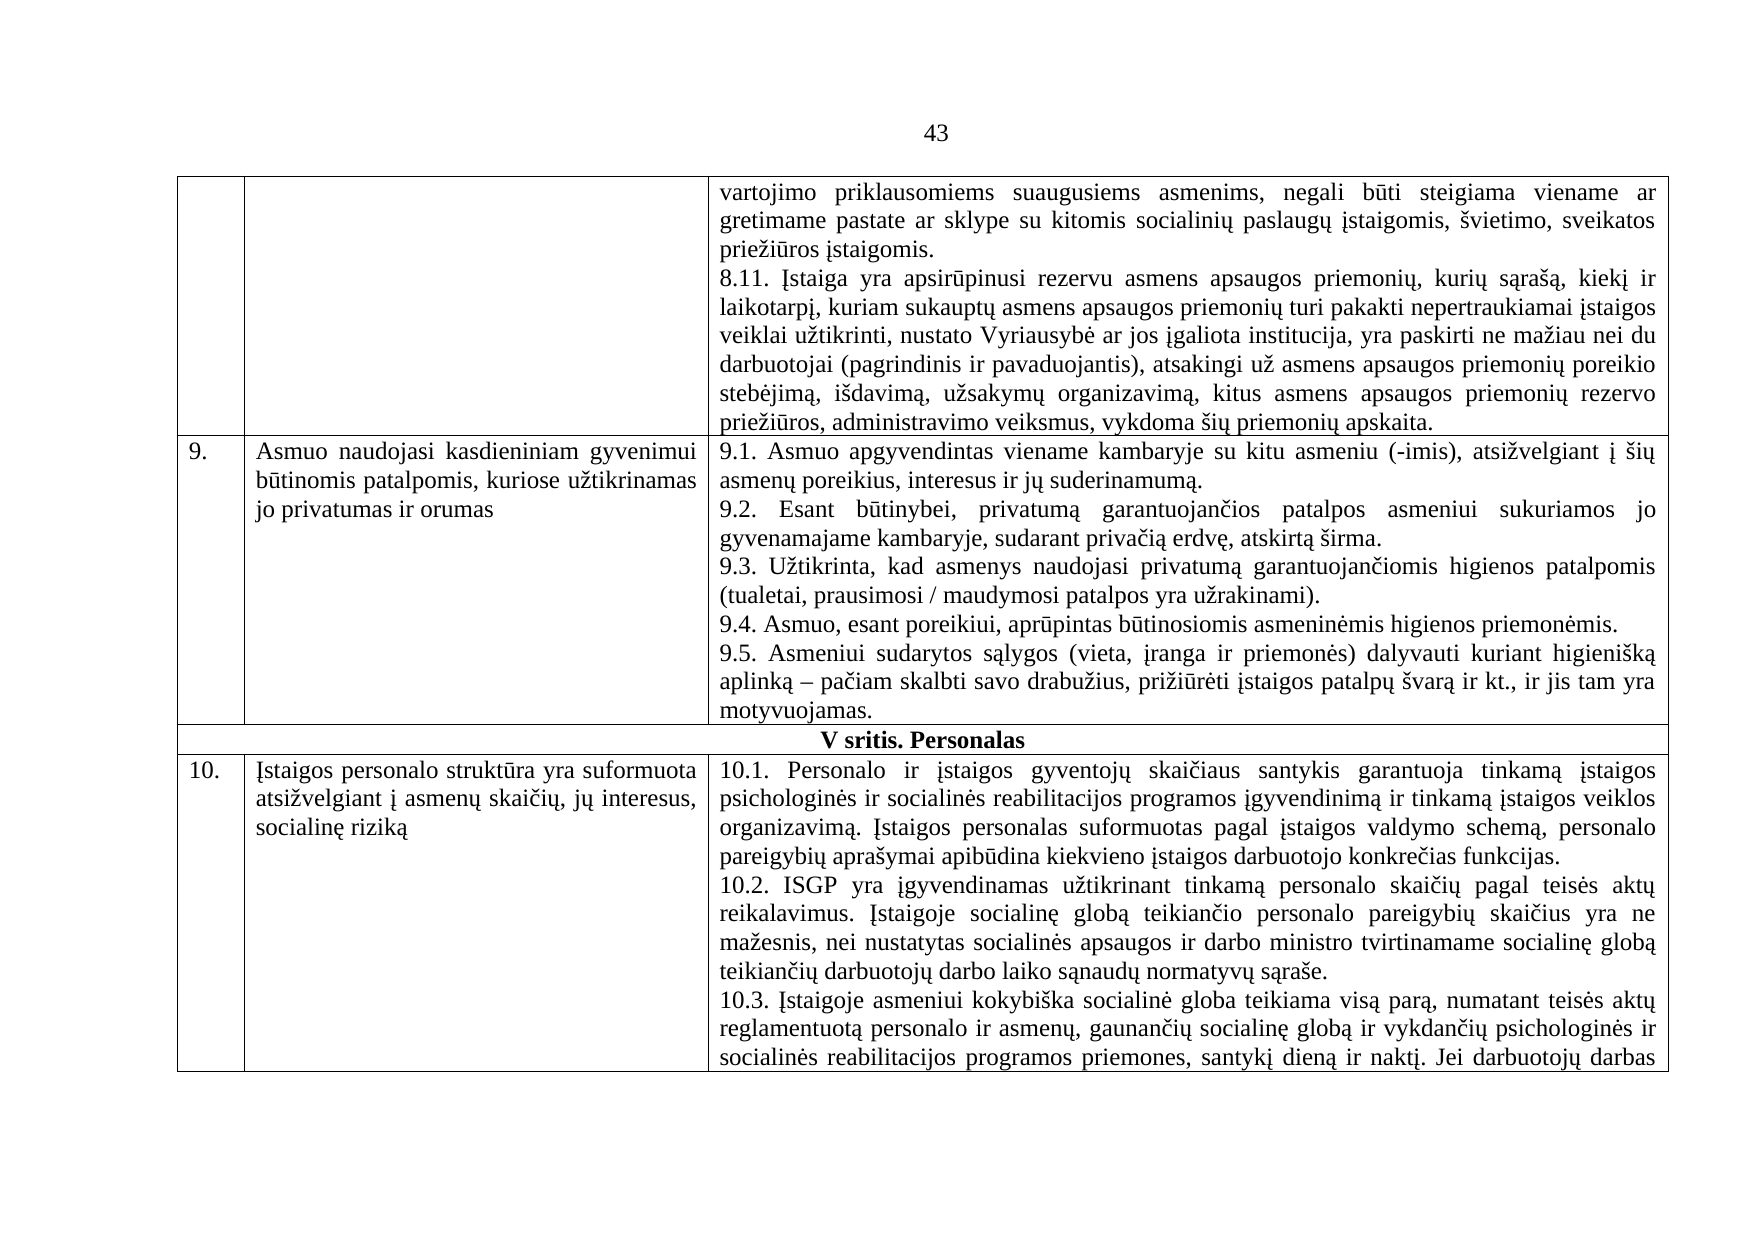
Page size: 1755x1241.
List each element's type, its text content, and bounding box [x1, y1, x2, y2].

table_cell Asmuo naudojasi kasdieniniam gyvenimui būtinomis patalpomis, kuriose užtikrinamas jo privatumas ir orumas [245, 436, 708, 724]
table_cell 9.1. Asmuo apgyvendintas viename kambaryje su kitu asmeniu (-imis), atsižvelgiant į šių asmenų poreikius, interesus ir jų suderinamumą. 9.2. Esant būtinybei, privatumą garantuojančios patalpos asmeniui sukuriamos jo gyvenamajame kambaryje, sudarant privačią erdvę, atskirtą širma. 9.3. Užtikrinta, kad asmenys naudojasi privatumą garantuojančiomis higienos patalpomis (tualetai, prausimosi / maudymosi patalpos yra užrakinami). 9.4. Asmuo, esant poreikiui, aprūpintas būtinosiomis asmeninėmis higienos priemonėmis. 9.5. Asmeniui sudarytos sąlygos (vieta, įranga ir priemonės) dalyvauti kuriant higienišką aplinką – pačiam skalbti savo drabužius, prižiūrėti įstaigos patalpų švarą ir kt., ir jis tam yra motyvuojamas. [709, 436, 1668, 724]
table_cell vartojimo priklausomiems suaugusiems asmenims, negali būti steigiama viename ar gretimame pastate ar sklype su kitomis socialinių paslaugų įstaigomis, švietimo, sveikatos priežiūros įstaigomis. 8.11. Įstaiga yra apsirūpinusi rezervu asmens apsaugos priemonių, kurių sąrašą, kiekį ir laikotarpį, kuriam sukauptų asmens apsaugos priemonių turi pakakti nepertraukiamai įstaigos veiklai užtikrinti, nustato Vyriausybė ar jos įgaliota institucija, yra paskirti ne mažiau nei du darbuotojai (pagrindinis ir pavaduojantis), atsakingi už asmens apsaugos priemonių poreikio stebėjimą, išdavimą, užsakymų organizavimą, kitus asmens apsaugos priemonių rezervo priežiūros, administravimo veiksmus, vykdoma šių priemonių apskaita. [709, 177, 1668, 435]
table_cell [178, 177, 244, 435]
table_cell V sritis. Personalas [178, 725, 1668, 754]
table_cell Įstaigos personalo struktūra yra suformuota atsižvelgiant į asmenų skaičių, jų interesus, socialinę riziką [245, 755, 708, 1071]
table_cell 10. [178, 755, 244, 1071]
table_cell 10.1. Personalo ir įstaigos gyventojų skaičiaus santykis garantuoja tinkamą įstaigos psichologinės ir socialinės reabilitacijos programos įgyvendinimą ir tinkamą įstaigos veiklos organizavimą. Įstaigos personalas suformuotas pagal įstaigos valdymo schemą, personalo pareigybių aprašymai apibūdina kiekvieno įstaigos darbuotojo konkrečias funkcijas. 10.2. ISGP yra įgyvendinamas užtikrinant tinkamą personalo skaičių pagal teisės aktų reikalavimus. Įstaigoje socialinę globą teikiančio personalo pareigybių skaičius yra ne mažesnis, nei nustatytas socialinės apsaugos ir darbo ministro tvirtinamame socialinę globą teikiančių darbuotojų darbo laiko sąnaudų normatyvų sąraše. 10.3. Įstaigoje asmeniui kokybiška socialinė globa teikiama visą parą, numatant teisės aktų reglamentuotą personalo ir asmenų, gaunančių socialinę globą ir vykdančių psichologinės ir socialinės reabilitacijos programos priemones, santykį dieną ir naktį. Jei darbuotojų darbas [709, 755, 1668, 1071]
table_cell 9. [178, 436, 244, 724]
table_cell [245, 177, 708, 435]
